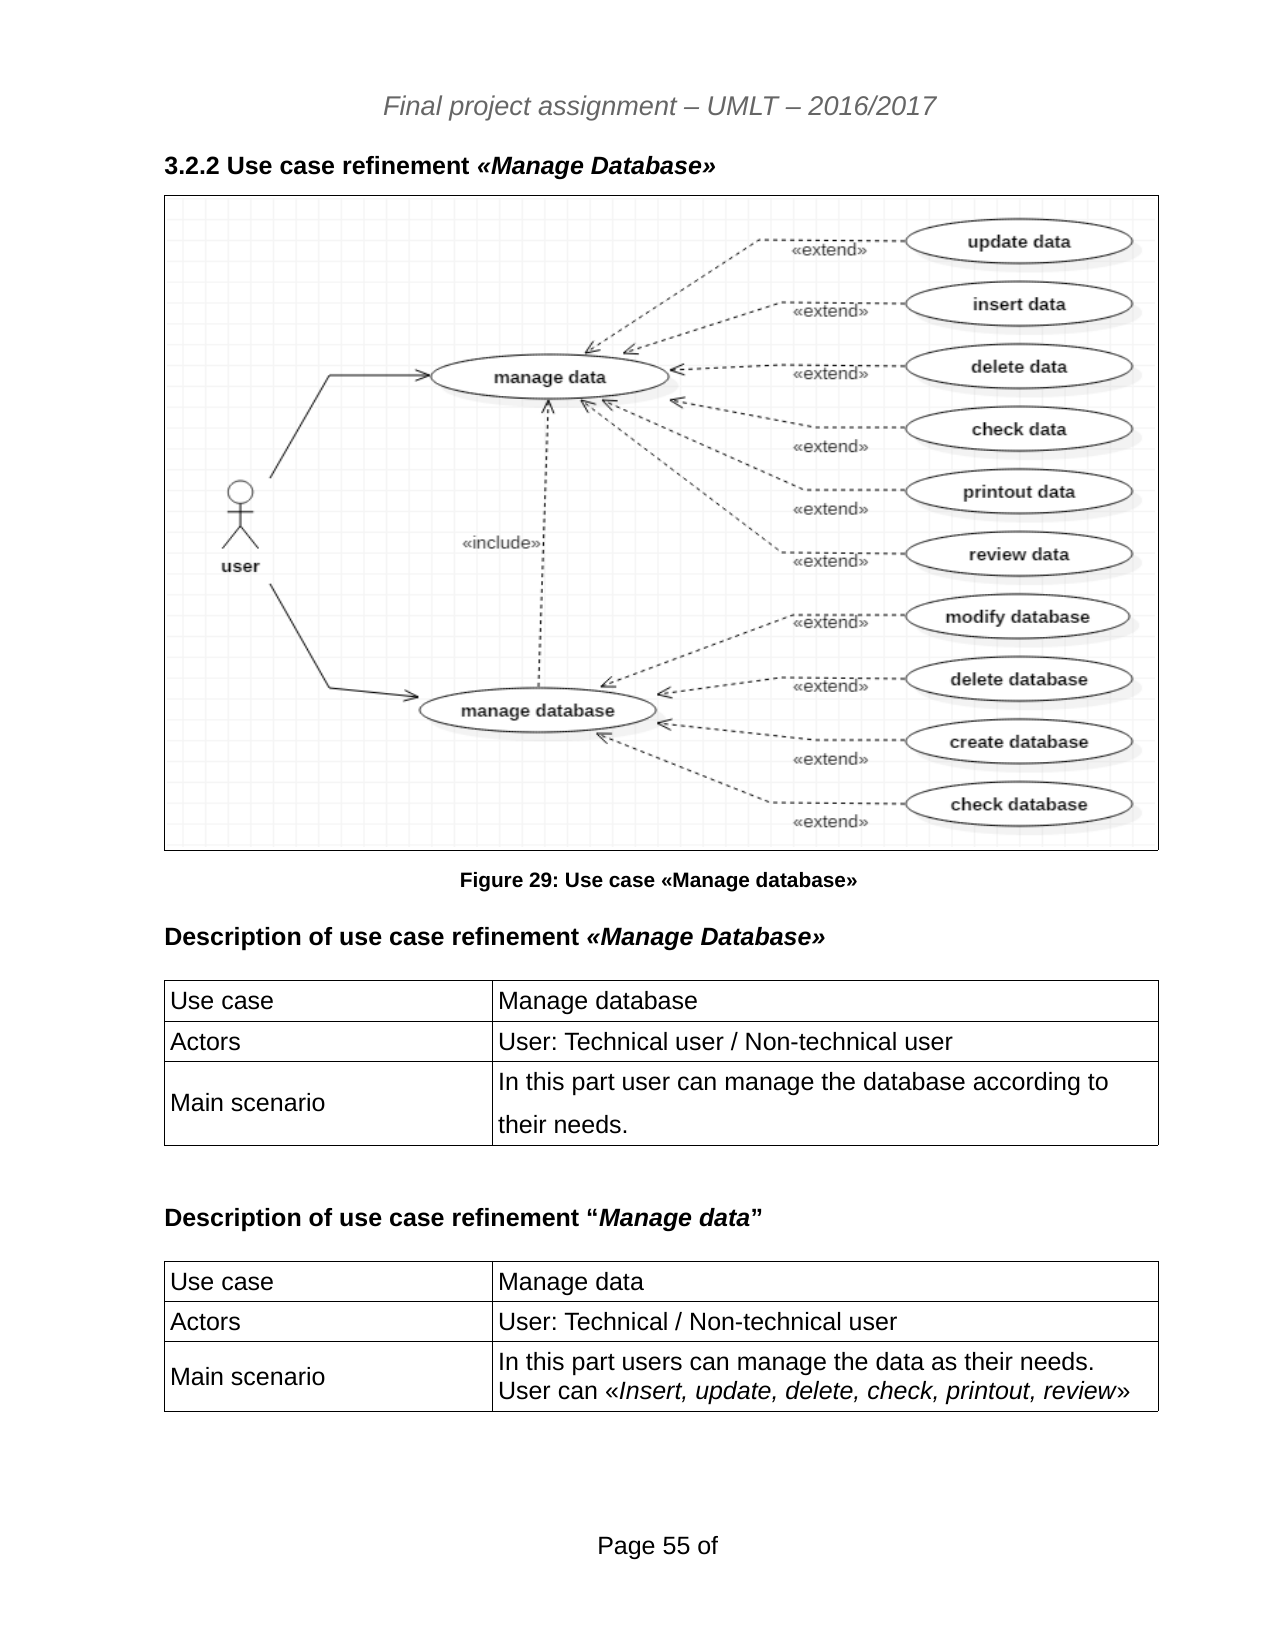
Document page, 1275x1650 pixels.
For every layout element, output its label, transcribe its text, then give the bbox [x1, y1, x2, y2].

text Description of use case refinement «Manage Database» [164, 922, 1158, 951]
text Figure 29: Use case «Manage database» [164, 851, 1158, 893]
table_header Use case [165, 981, 492, 1021]
table_cell Actors [165, 1302, 492, 1341]
text [165, 196, 1158, 850]
table_header Manage data [493, 1262, 1158, 1301]
table_cell User: Technical user / Non-technical user [493, 1022, 1158, 1061]
subtitle 3.2.2 Use case refinement «Manage Database» [164, 151, 1158, 180]
text Description of use case refinement “Manage data” [164, 1203, 1158, 1231]
table_header Use case [165, 1262, 492, 1301]
table_cell Main scenario [165, 1062, 492, 1144]
table_cell Actors [165, 1022, 492, 1061]
table_cell User: Technical / Non-technical user [493, 1302, 1158, 1341]
table_cell Main scenario [165, 1342, 492, 1411]
table_cell In this part user can manage the database according to their needs. [493, 1062, 1158, 1144]
table_header Manage database [493, 981, 1158, 1021]
picture [167, 198, 1155, 847]
table_cell In this part users can manage the data as their needs. User can «Insert, update, delete, check, printout, review» [493, 1342, 1158, 1411]
